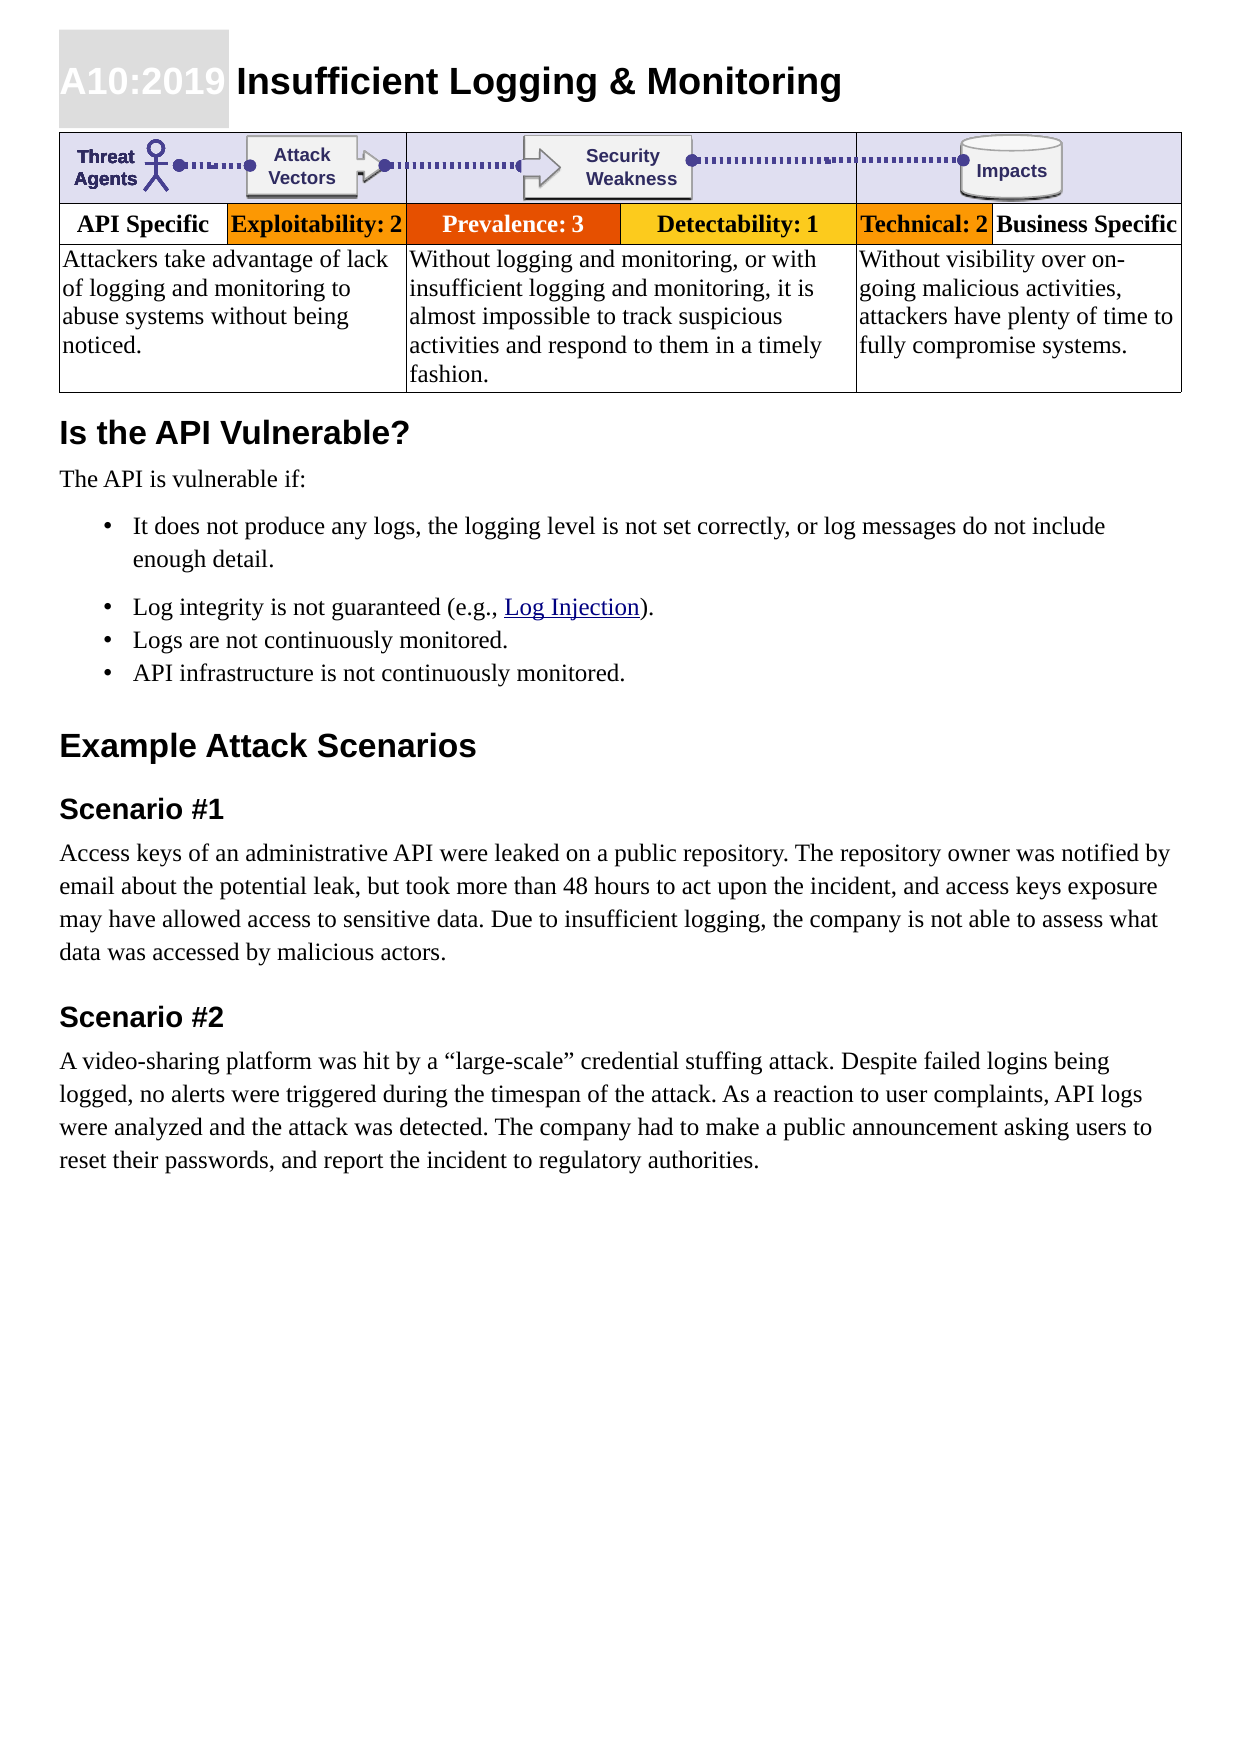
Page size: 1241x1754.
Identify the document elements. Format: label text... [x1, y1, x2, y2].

table_cell Exploitability: 2 [228, 204, 406, 244]
table_header [620, 133, 856, 203]
table_cell Attackers take advantage of lack of logging and monitoring to abuse systems without being noticed. [60, 245, 406, 392]
table_header [992, 133, 1181, 203]
table_cell Technical: 2 [857, 204, 992, 244]
list Logs are not continuously monitored. [103, 625, 1181, 654]
table_cell Prevalence: 3 [407, 204, 620, 244]
list API infrastructure is not continuously monitored. [103, 658, 1181, 687]
table_header [227, 133, 406, 203]
table_cell Business Specific [993, 204, 1181, 244]
table_cell API Specific [60, 204, 227, 244]
subtitle Scenario #1 [59, 792, 1181, 826]
table_header [407, 133, 620, 203]
subtitle Scenario #2 [59, 999, 1181, 1033]
list It does not produce any logs, the logging level is not set correctly, or log messages do not include enough detail. [103, 511, 1181, 573]
table_cell Without visibility over on-going malicious activities, attackers have plenty of time to fully compromise systems. [857, 245, 1181, 392]
text Access keys of an administrative API were leaked on a public repository. The repository owner was notified by email about the potential leak, but took more than 48 hours to act upon the incident, and access keys exposure may have allowed access to sensitive data. Due to insufficient logging, the company is not able to assess what data was accessed by malicious actors. [59, 838, 1181, 966]
table_header [60, 133, 227, 203]
subtitle Example Attack Scenarios [59, 726, 1181, 765]
text A video-sharing platform was hit by a “large-scale” credential stuffing attack. Despite failed logins being logged, no alerts were triggered during the timespan of the attack. As a reaction to user complaints, API logs were analyzed and the attack was detected. The company had to make a public announcement asking users to reset their passwords, and report the incident to regulatory authorities. [59, 1046, 1181, 1174]
table_header [857, 133, 992, 203]
subtitle Is the API Vulnerable? [59, 412, 1181, 451]
list Log integrity is not guaranteed (e.g., Log Injection). [103, 592, 1181, 621]
text The API is vulnerable if: [59, 464, 1181, 492]
table_cell Detectability: 1 [621, 204, 856, 244]
table_cell Without logging and monitoring, or with insufficient logging and monitoring, it is almost impossible to track suspicious activities and respond to them in a timely fashion. [407, 245, 856, 392]
